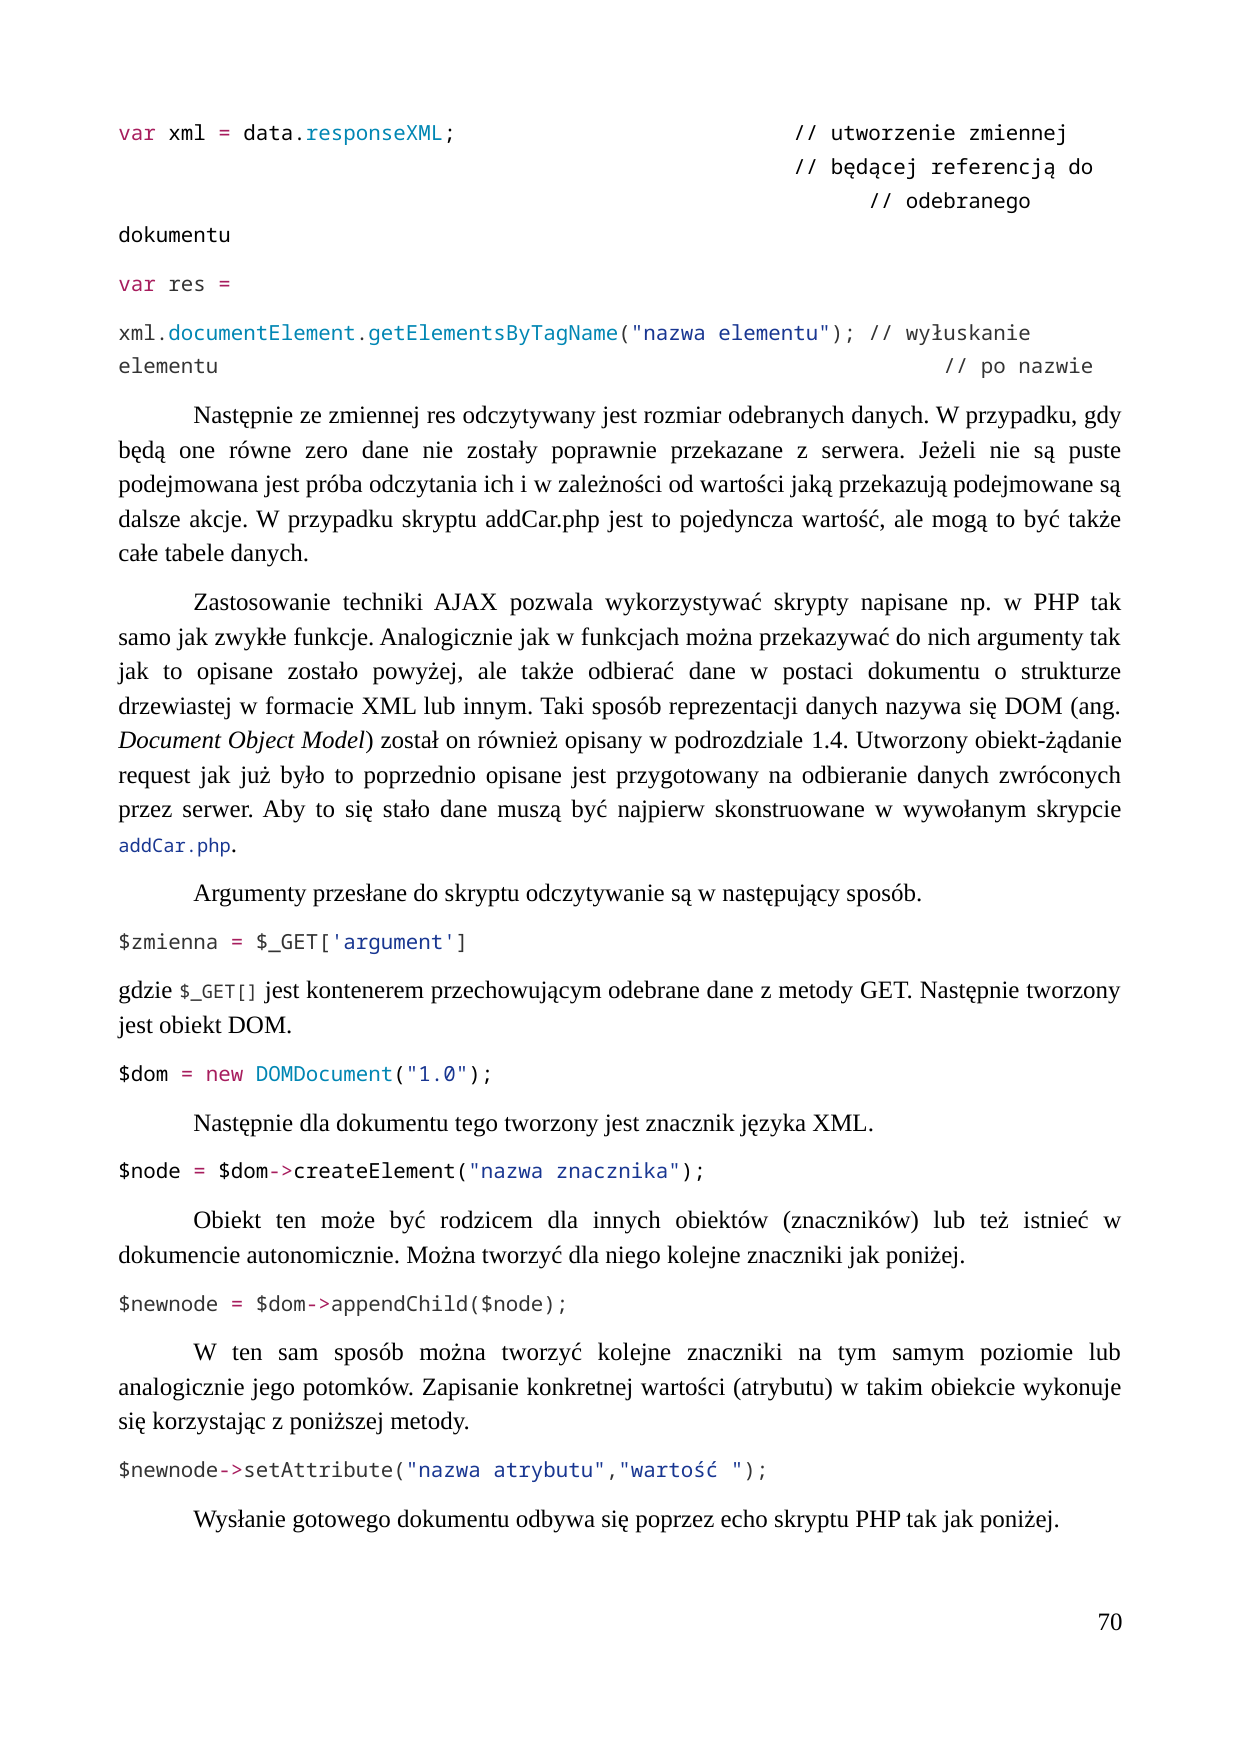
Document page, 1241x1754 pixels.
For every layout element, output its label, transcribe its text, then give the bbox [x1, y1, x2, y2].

text Obiekt ten może być rodzicem dla innych obiektów (znaczników) lub też istnieć w dokumencie autonomicznie. Można tworzyć dla niego kolejne znaczniki jak poniżej. [118, 1205, 1122, 1268]
text Wysłanie gotowego dokumentu odbywa się poprzez echo skryptu PHP tak jak poniżej. [118, 1504, 1122, 1533]
text Zastosowanie techniki AJAX pozwala wykorzystywać skrypty napisane np. w PHP tak samo jak zwykłe funkcje. Analogicznie jak w funkcjach można przekazywać do nich argumenty tak jak to opisane zostało powyżej, ale także odbierać dane w postaci dokumentu o strukturze drzewiastej w formacie XML lub innym. Taki sposób reprezentacji danych nazywa się DOM (ang. Document Object Model) został on również opisany w podrozdziale 1.4. Utworzony obiekt-żądanie request jak już było to poprzednio opisane jest przygotowany na odbieranie danych zwróconych przez serwer. Aby to się stało dane muszą być najpierw skonstruowane w wywołanym skrypcie addCar.php. [118, 587, 1122, 857]
text var xml = data.responseXML; // utworzenie zmiennej // będącej referencją do // odebranego dokumentu [118, 118, 1122, 249]
text W ten sam sposób można tworzyć kolejne znaczniki na tym samym poziomie lub analogicznie jego potomków. Zapisanie konkretnej wartości (atrybutu) w takim obiekcie wykonuje się korzystając z poniższej metody. [118, 1337, 1122, 1435]
text $node = $dom->createElement("nazwa znacznika"); [118, 1157, 1122, 1185]
text $newnode = $dom->appendChild($node); [118, 1289, 1122, 1317]
text gdzie $_GET[] jest kontenerem przechowującym odebrane dane z metody GET. Następnie tworzony jest obiekt DOM. [118, 975, 1122, 1039]
text $newnode->setAttribute("nazwa atrybutu","wartość "); [118, 1456, 1122, 1484]
text var res = [118, 269, 1122, 297]
text xml.documentElement.getElementsByTagName("nazwa elementu"); // wyłuskanie elementu // po nazwie [118, 318, 1122, 380]
text Następnie ze zmiennej res odczytywany jest rozmiar odebranych danych. W przypadku, gdy będą one równe zero dane nie zostały poprawnie przekazane z serwera. Jeżeli nie są puste podejmowana jest próba odczytania ich i w zależności od wartości jaką przekazują podejmowane są dalsze akcje. W przypadku skryptu addCar.php jest to pojedyncza wartość, ale mogą to być także całe tabele danych. [118, 400, 1122, 567]
text $dom = new DOMDocument("1.0"); [118, 1059, 1122, 1087]
text Następnie dla dokumentu tego tworzony jest znacznik języka XML. [118, 1108, 1122, 1136]
text $zmienna = $_GET['argument'] [118, 927, 1122, 955]
text Argumenty przesłane do skryptu odczytywanie są w następujący sposób. [118, 878, 1122, 906]
